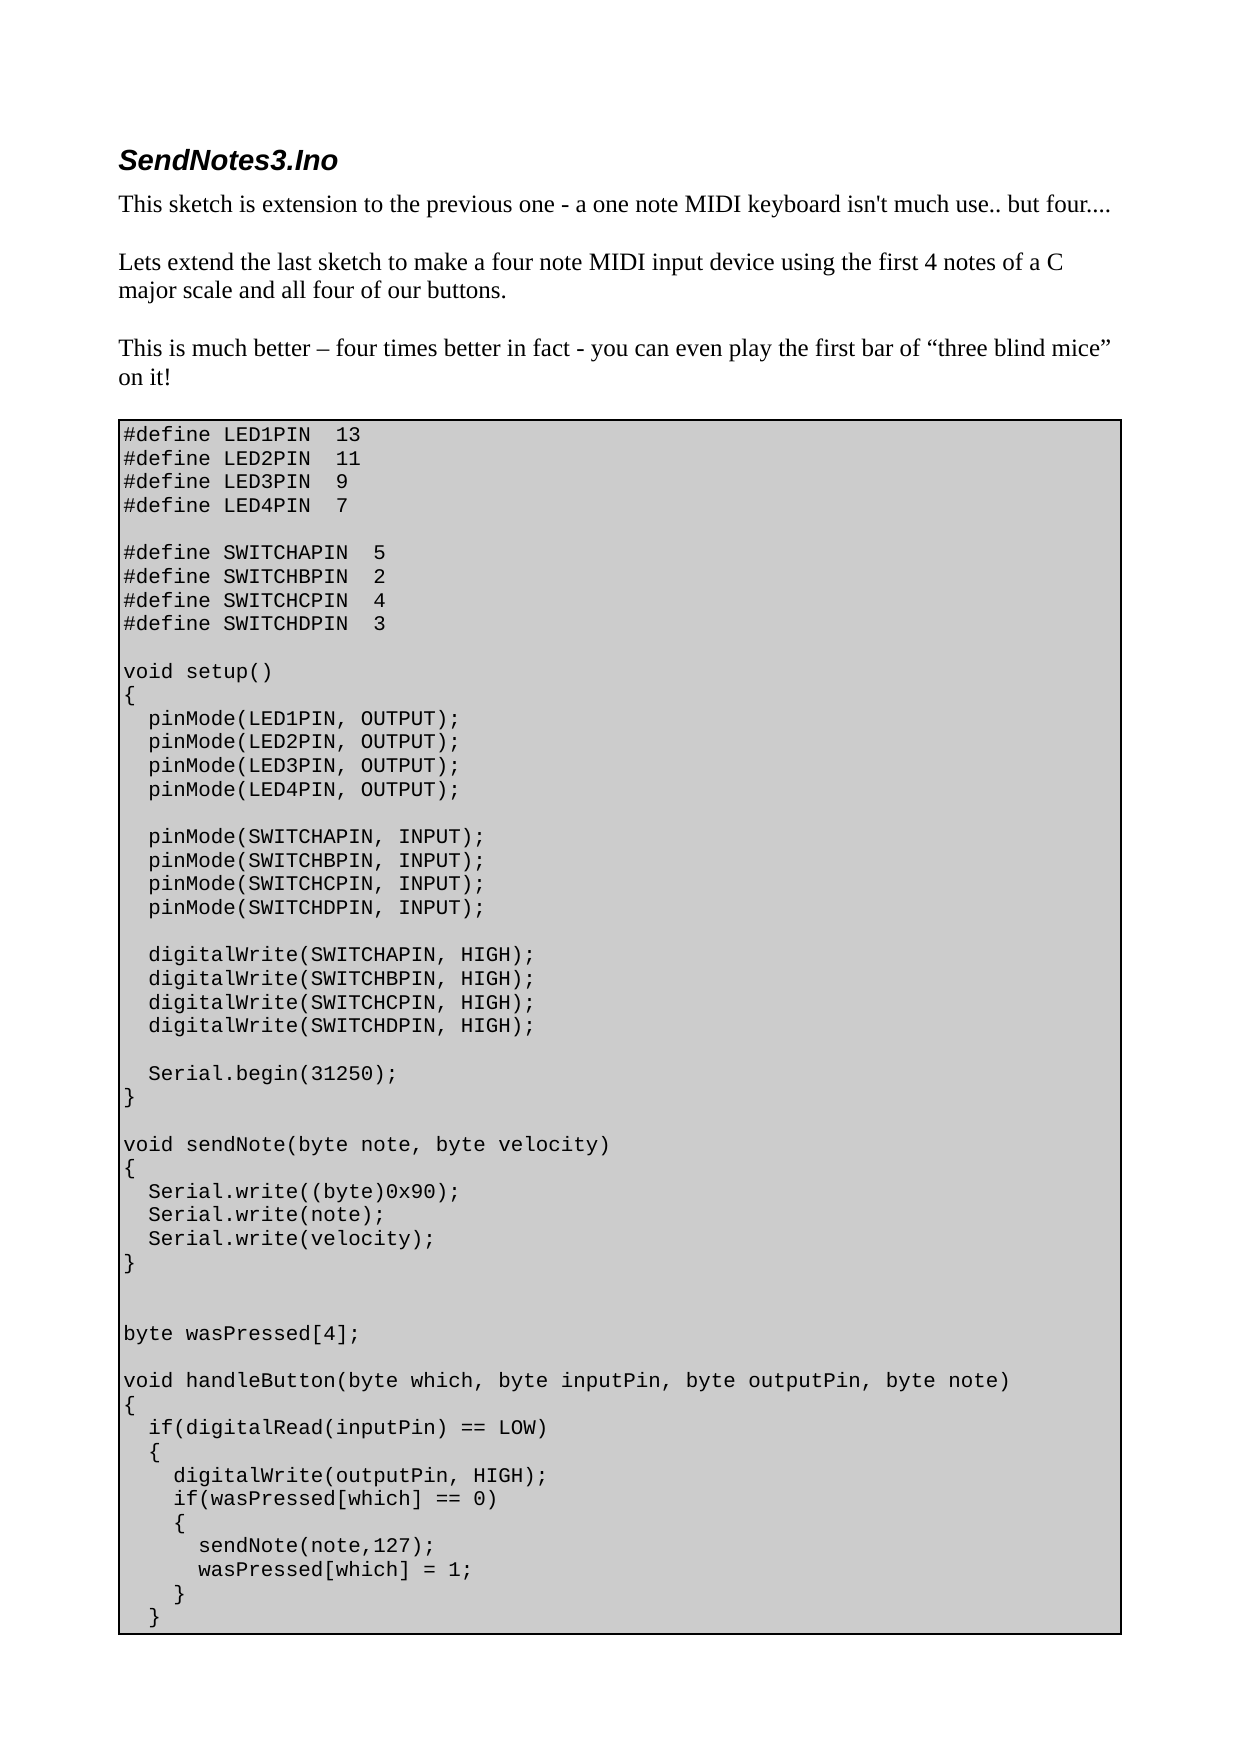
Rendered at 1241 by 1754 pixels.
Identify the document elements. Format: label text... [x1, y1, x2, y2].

text Lets extend the last sketch to make a four note MIDI input device using the first 4 notes of a C major scale and all four of our buttons. [118, 247, 1122, 304]
text #define LED3PIN 9 [120, 466, 1120, 490]
text This is much better – four times better in fact - you can even play the first bar of “three blind mice” on it! [118, 333, 1122, 390]
text digitalWrite(outputPin, HIGH); [120, 1459, 1120, 1483]
text pinMode(LED3PIN, OUTPUT); [120, 750, 1120, 774]
text if(wasPressed[which] == 0) [120, 1483, 1120, 1507]
text #define LED1PIN 13 [120, 421, 1120, 443]
text #define SWITCHCPIN 4 [120, 585, 1120, 608]
text { [120, 1389, 1120, 1412]
text #define SWITCHAPIN 5 [120, 537, 1120, 561]
text pinMode(SWITCHAPIN, INPUT); [120, 821, 1120, 845]
text { [120, 679, 1120, 703]
text #define LED2PIN 11 [120, 443, 1120, 466]
text pinMode(SWITCHCPIN, INPUT); [120, 868, 1120, 892]
text #define SWITCHDPIN 3 [120, 608, 1120, 632]
text #define SWITCHBPIN 2 [120, 561, 1120, 585]
text Serial.begin(31250); [120, 1058, 1120, 1081]
text digitalWrite(SWITCHDPIN, HIGH); [120, 1010, 1120, 1034]
text pinMode(LED4PIN, OUTPUT); [120, 774, 1120, 797]
text } [120, 1247, 1120, 1270]
text This sketch is extension to the previous one - a one note MIDI keyboard isn't much use.. but four.... [118, 189, 1122, 218]
text void setup() [120, 656, 1120, 679]
text if(digitalRead(inputPin) == LOW) [120, 1412, 1120, 1436]
text sendNote(note,127); [120, 1531, 1120, 1554]
text void handleButton(byte which, byte inputPin, byte outputPin, byte note) [120, 1365, 1120, 1389]
text digitalWrite(SWITCHCPIN, HIGH); [120, 987, 1120, 1010]
text digitalWrite(SWITCHAPIN, HIGH); [120, 939, 1120, 963]
text { [120, 1436, 1120, 1459]
text wasPressed[which] = 1; [120, 1554, 1120, 1578]
text pinMode(SWITCHDPIN, INPUT); [120, 892, 1120, 916]
text Serial.write((byte)0x90); [120, 1176, 1120, 1199]
text Serial.write(note); [120, 1199, 1120, 1223]
text digitalWrite(SWITCHBPIN, HIGH); [120, 963, 1120, 987]
text Serial.write(velocity); [120, 1223, 1120, 1247]
text byte wasPressed[4]; [120, 1318, 1120, 1341]
text } [120, 1578, 1120, 1601]
text pinMode(LED1PIN, OUTPUT); [120, 703, 1120, 727]
text pinMode(SWITCHBPIN, INPUT); [120, 845, 1120, 868]
text void sendNote(byte note, byte velocity) [120, 1128, 1120, 1152]
text } [120, 1081, 1120, 1105]
text { [120, 1152, 1120, 1176]
subtitle SendNotes3.Ino [118, 143, 1122, 177]
text #define LED4PIN 7 [120, 490, 1120, 514]
text { [120, 1507, 1120, 1531]
text pinMode(LED2PIN, OUTPUT); [120, 727, 1120, 750]
text } [120, 1601, 1120, 1633]
